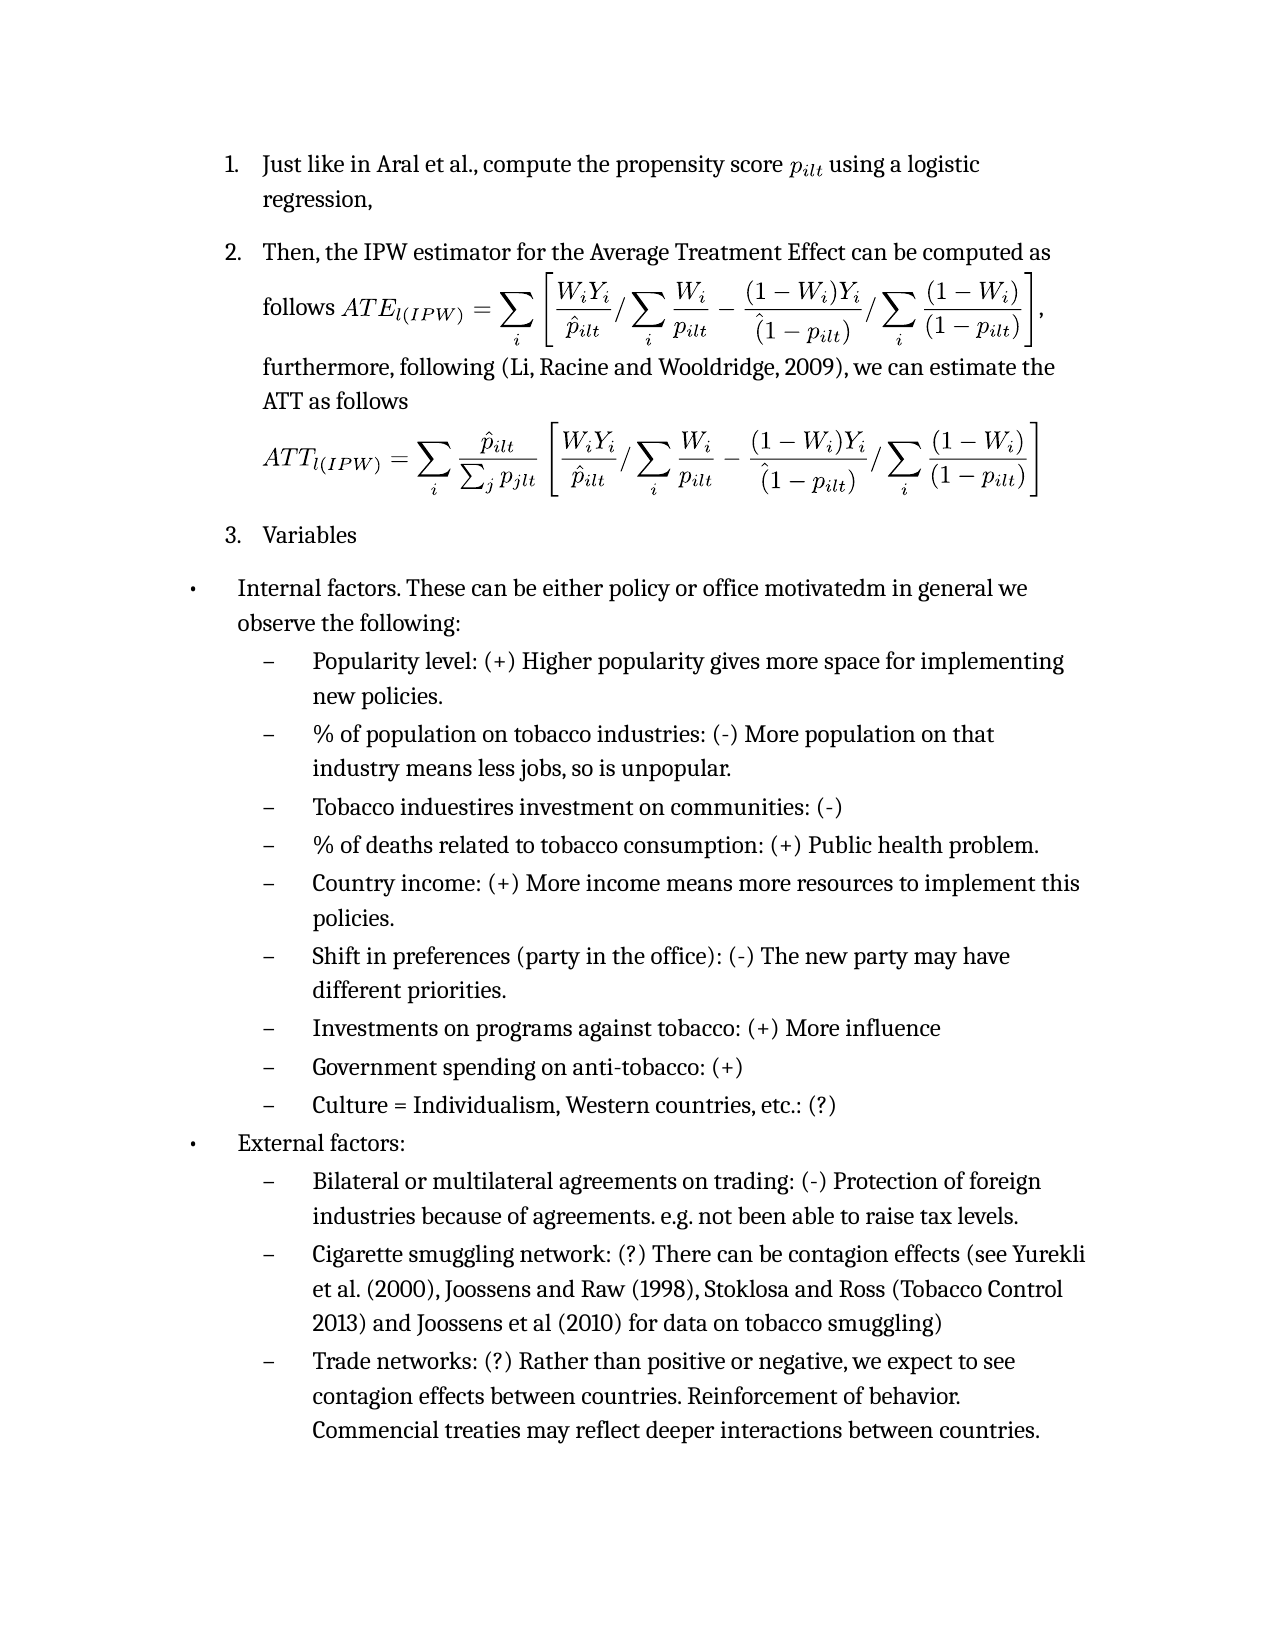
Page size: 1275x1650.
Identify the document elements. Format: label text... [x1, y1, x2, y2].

list Then, the IPW estimator for the Average Treatment Effect can be computed as follows , furthermore, following (Li, Racine and Wooldridge, 2009), we can estimate the ATT as follows [225, 238, 1087, 497]
list Popularity level: (+) Higher popularity gives more space for implementing new policies. [262, 647, 1087, 710]
list % of population on tobacco industries: (-) More population on that industry means less jobs, so is unpopular. [262, 720, 1087, 783]
list Variables [225, 521, 1087, 550]
list Country income: (+) More income means more resources to implement this policies. [262, 869, 1087, 932]
list Just like in Aral et al., compute the propensity score using a logistic regression, [225, 150, 1087, 213]
list Bilateral or multilateral agreements on trading: (-) Protection of foreign industries because of agreements. e.g. not been able to raise tax levels. [262, 1167, 1087, 1231]
list Internal factors. These can be either policy or office motivatedm in general we observe the following: [187, 574, 1087, 638]
list Cigarette smuggling network: (?) There can be contagion effects (see Yurekli et al. (2000), Joossens and Raw (1998), Stoklosa and Ross (Tobacco Control 2013) and Joossens et al (2010) for data on tobacco smuggling) [262, 1240, 1087, 1338]
list Tobacco induestires investment on communities: (-) [262, 792, 1087, 821]
list Culture = Individualism, Western countries, etc.: (?) [262, 1091, 1087, 1119]
list Trade networks: (?) Rather than positive or negative, we expect to see contagion effects between countries. Reinforcement of behavior. Commencial treaties may reflect deeper interactions between countries. [262, 1347, 1087, 1445]
list % of deaths related to tobacco consumption: (+) Public health problem. [262, 831, 1087, 859]
list External factors: [187, 1129, 1087, 1158]
list Shift in preferences (party in the office): (-) The new party may have different priorities. [262, 942, 1087, 1005]
list Government spending on anti-tobacco: (+) [262, 1053, 1087, 1081]
list Investments on programs against tobacco: (+) More influence [262, 1014, 1087, 1043]
